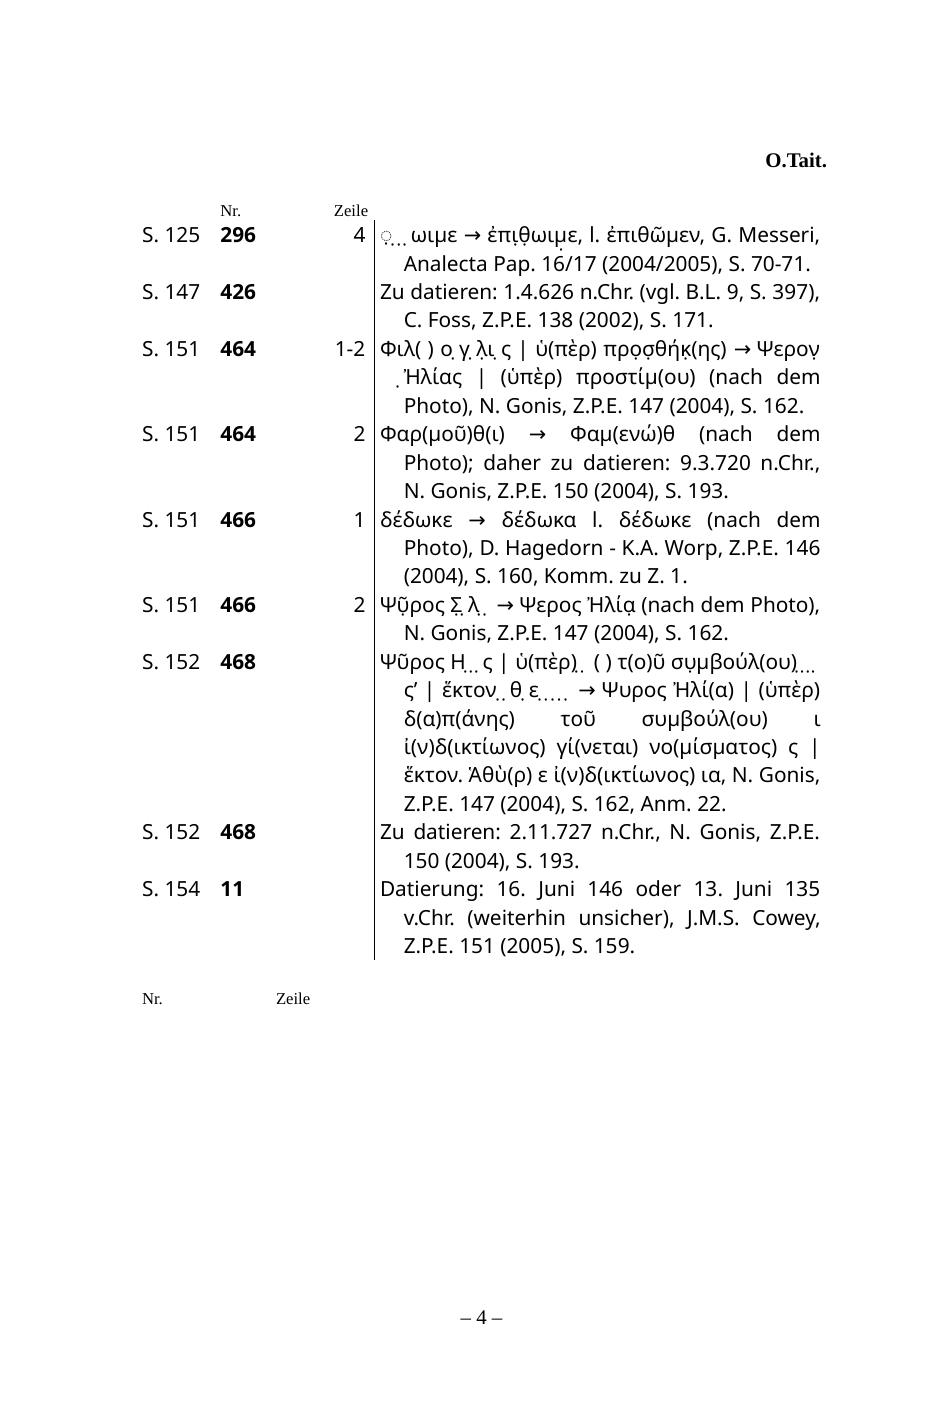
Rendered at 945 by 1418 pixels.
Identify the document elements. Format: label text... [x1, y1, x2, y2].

table_cell 1 [293, 505, 374, 590]
table_cell S. 154 [136, 874, 214, 960]
table_cell 1-2 [293, 334, 374, 419]
table_cell 468 [214, 818, 293, 874]
table_cell S. 152 [136, 818, 214, 874]
table_cell 468 [214, 647, 293, 817]
table_cell 296 [214, 220, 293, 277]
table_cell [293, 818, 374, 874]
table_cell S. 151 [136, 419, 214, 505]
table_cell ̣ ̣ ̣ ̣ωιμε → ἐπι̣θ̣ωιμ̣ε, l. ἐπιθῶμεν, G. Messeri, Analecta Pap. 16/17 (2004/2005), S. 70-71. [375, 220, 827, 277]
table_cell S. 151 [136, 334, 214, 419]
table_cell Ψῦ̣ρος Σ̣ ̣λ ̣ ̣ → Ψερος Ἠλία̣ (nach dem Photo), N. Gonis, Z.P.E. 147 (2004), S. 162. [375, 590, 827, 647]
table_header Zeile [293, 201, 374, 220]
table_cell 2 [293, 419, 374, 505]
table_cell 466 [214, 590, 293, 647]
table_cell S. 151 [136, 505, 214, 590]
table_cell [293, 874, 374, 960]
table_cell Datierung: 16. Juni 146 oder 13. Juni 135 v.Chr. (weiterhin unsicher), J.M.S. Cowey, Z.P.E. 151 (2005), S. 159. [375, 874, 827, 960]
table_cell δέδωκε → δέδωκα l. δέδωκε (nach dem Photo), D. Hagedorn - K.A. Worp, Z.P.E. 146 (2004), S. 160, Komm. zu Z. 1. [375, 505, 827, 590]
table_cell S. 125 [136, 220, 214, 277]
table_cell Zu datieren: 1.4.626 n.Chr. (vgl. B.L. 9, S. 397), C. Foss, Z.P.E. 138 (2002), S. 171. [375, 277, 827, 334]
table_cell 11 [214, 874, 293, 960]
table_cell Φαρ(μοῦ)θ(ι) → Φαμ(ενώ)θ (nach dem Photo); daher zu datieren: 9.3.720 n.Chr., N. Gonis, Z.P.E. 150 (2004), S. 193. [375, 419, 827, 505]
table_cell 464 [214, 334, 293, 419]
table_cell [293, 647, 374, 817]
table_header [374, 201, 827, 220]
table_header Nr. [214, 201, 293, 220]
table_cell 426 [214, 277, 293, 334]
table_cell S. 152 [136, 647, 214, 817]
table_cell 4 [293, 220, 374, 277]
table_cell Ψῦρος Η ̣ ̣ ̣ς | ὑ(πὲρ) ̣ ̣ ( ) τ(ο)ῦ συ̣μβούλ(ου) ̣ ̣ ̣ ̣ ς’ | ἕκτον ̣ ̣θ ̣ε ̣ ̣ ̣ ̣ ̣ → Ψυρος Ἠλί(α) | (ὑπὲρ) δ(α)π(άνης) τοῦ συμβούλ(ου) ι ἰ(ν)δ(ικτίωνος) γί(νεται) νο(μίσματος) ς | ἕκτον. Ἁθὺ(ρ) ε ἰ(ν)δ(ικτίωνος) ια, N. Gonis, Z.P.E. 147 (2004), S. 162, Anm. 22. [375, 647, 827, 817]
table_cell S. 147 [136, 277, 214, 334]
table_cell Zu datieren: 2.11.727 n.Chr., N. Gonis, Z.P.E. 150 (2004), S. 193. [375, 818, 827, 874]
table_cell 466 [214, 505, 293, 590]
table_cell 2 [293, 590, 374, 647]
table_cell 464 [214, 419, 293, 505]
table_cell S. 151 [136, 590, 214, 647]
table_header [136, 201, 214, 220]
table_header Nr. [136, 989, 224, 1008]
table_cell Φιλ( ) ο ̣γ ̣λ̣ι ̣ς | ὑ(πὲρ) προ̣σ̣θήκ̣(ης) → Ψερον̣ ̣Ἠλίας | (ὑπὲρ) προστίμ(ου) (nach dem Photo), N. Gonis, Z.P.E. 147 (2004), S. 162. [375, 334, 827, 419]
table_header [316, 989, 827, 1008]
table_header Zeile [224, 989, 316, 1008]
table_cell [293, 277, 374, 334]
